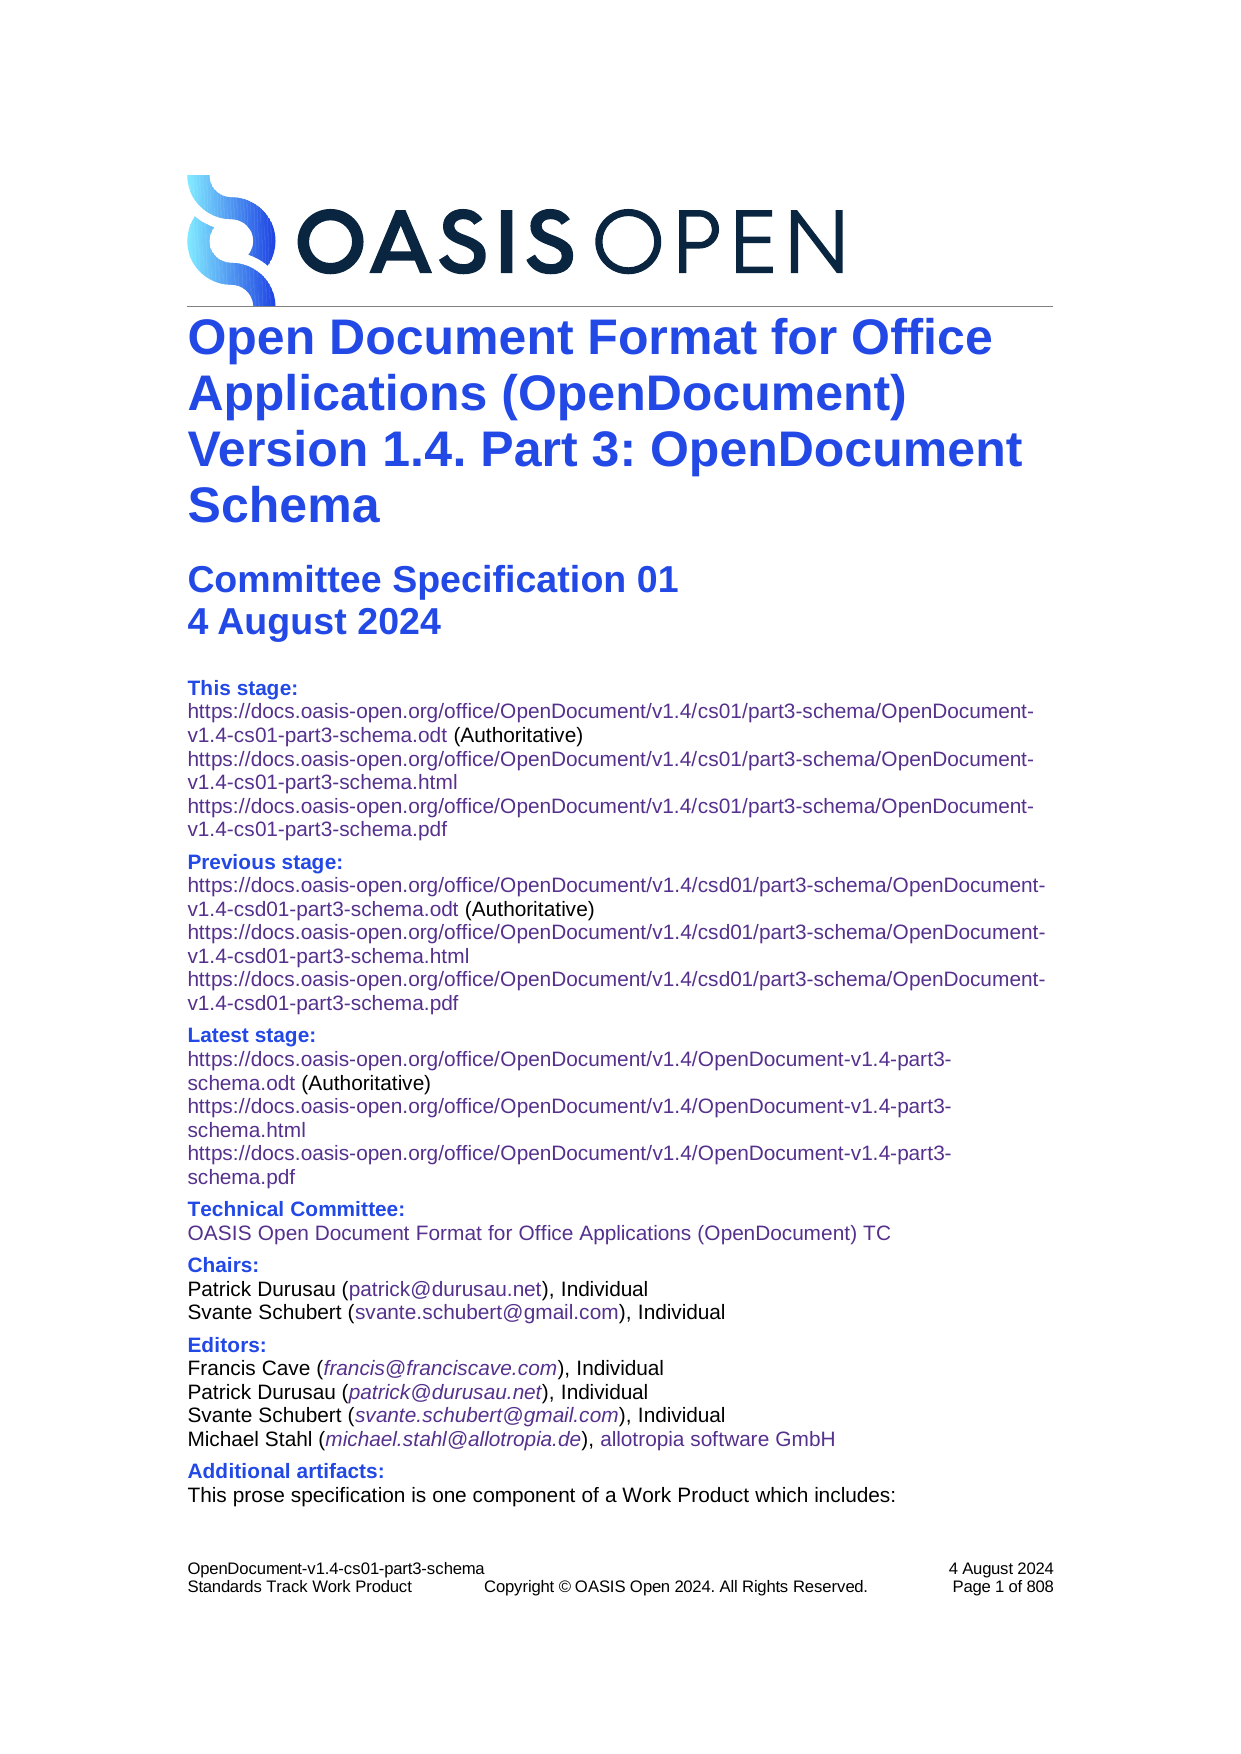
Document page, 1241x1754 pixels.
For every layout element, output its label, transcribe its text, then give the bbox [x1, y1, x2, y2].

title Additional artifacts: [187, 1460, 1053, 1483]
title Patrick Durusau (patrick@durusau.net), Individual [187, 1277, 1053, 1301]
title https://docs.oasis-open.org/office/OpenDocument/v1.4/csd01/part3-schema/OpenDocument-v1.4-csd01-part3-schema.html [187, 921, 1053, 968]
title OASIS Open Document Format for Office Applications (OpenDocument) TC [187, 1221, 1053, 1245]
title Technical Committee: [187, 1198, 1053, 1221]
title This prose specification is one component of a Work Product which includes: [187, 1483, 1053, 1507]
title https://docs.oasis-open.org/office/OpenDocument/v1.4/csd01/part3-schema/OpenDocument-v1.4-csd01-part3-schema.odt (Authoritative) [187, 874, 1053, 921]
title Svante Schubert (svante.schubert@gmail.com), Individual [187, 1404, 1053, 1427]
title https://docs.oasis-open.org/office/OpenDocument/v1.4/csd01/part3-schema/OpenDocument-v1.4-csd01-part3-schema.pdf [187, 968, 1053, 1015]
title Editors: [187, 1333, 1053, 1357]
title Svante Schubert (svante.schubert@gmail.com), Individual [187, 1301, 1053, 1324]
subtitle Committee Specification 01 4 August 2024 [187, 555, 1053, 642]
title Latest stage: [187, 1024, 1053, 1047]
title https://docs.oasis-open.org/office/OpenDocument/v1.4/cs01/part3-schema/OpenDocument-v1.4-cs01-part3-schema.odt (Authoritative) [187, 700, 1053, 747]
title Michael Stahl (michael.stahl@allotropia.de), allotropia software GmbH [187, 1427, 1053, 1451]
title https://docs.oasis-open.org/office/OpenDocument/v1.4/OpenDocument-v1.4-part3-schema.html [187, 1094, 1053, 1142]
title https://docs.oasis-open.org/office/OpenDocument/v1.4/cs01/part3-schema/OpenDocument-v1.4-cs01-part3-schema.html [187, 747, 1053, 794]
title Francis Cave (francis@franciscave.com), Individual [187, 1357, 1053, 1380]
title This stage: [187, 676, 1053, 700]
title Chairs: [187, 1254, 1053, 1277]
title Open Document Format for Office Applications (OpenDocument) Version 1.4. Part 3: OpenDocument Schema [187, 307, 1053, 533]
title Patrick Durusau (patrick@durusau.net), Individual [187, 1380, 1053, 1404]
title Previous stage: [187, 850, 1053, 874]
title https://docs.oasis-open.org/office/OpenDocument/v1.4/cs01/part3-schema/OpenDocument-v1.4-cs01-part3-schema.pdf [187, 794, 1053, 841]
title https://docs.oasis-open.org/office/OpenDocument/v1.4/OpenDocument-v1.4-part3-schema.pdf [187, 1142, 1053, 1189]
title https://docs.oasis-open.org/office/OpenDocument/v1.4/OpenDocument-v1.4-part3-schema.odt (Authoritative) [187, 1047, 1053, 1094]
